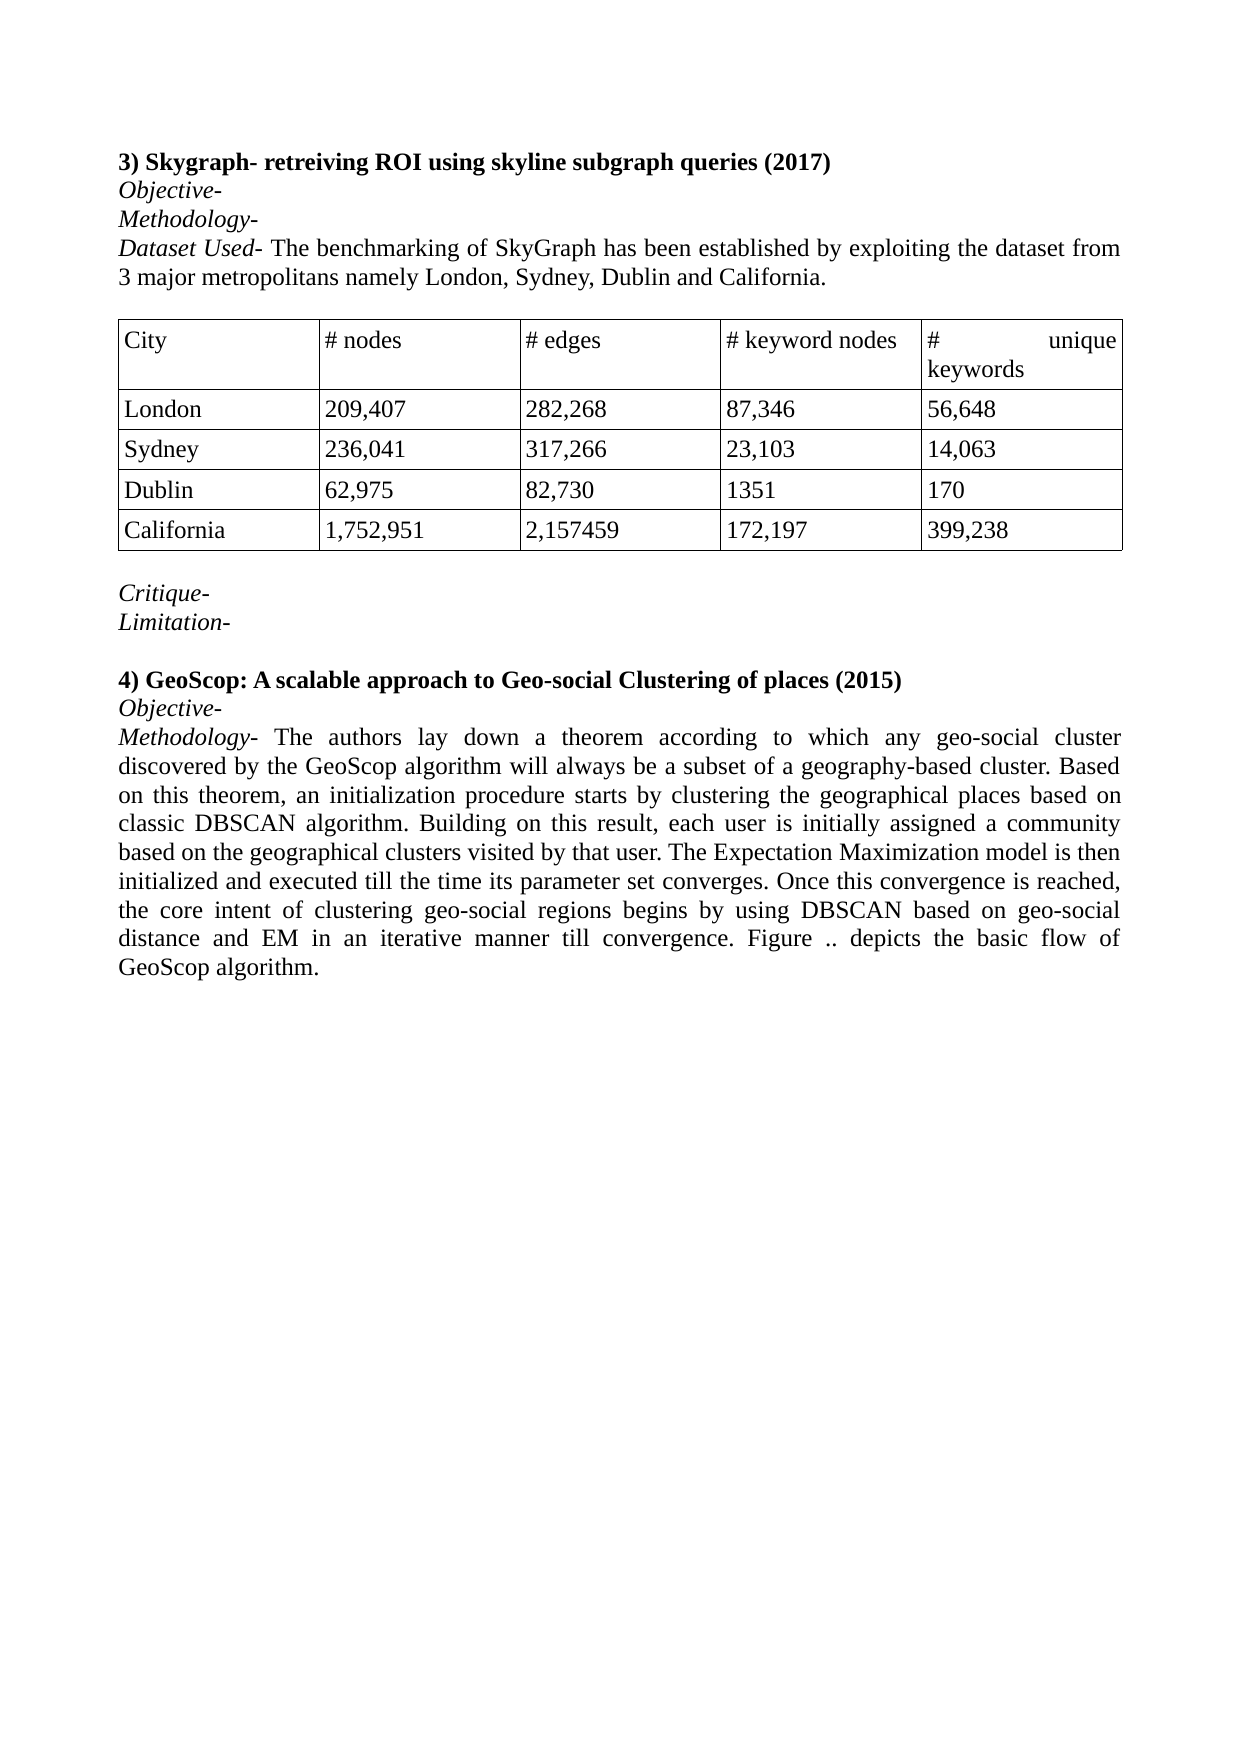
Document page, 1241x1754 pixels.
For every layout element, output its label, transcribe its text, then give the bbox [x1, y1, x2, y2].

table_cell 2,157459 [521, 510, 720, 550]
table_header City [119, 320, 319, 388]
text Methodology- The authors lay down a theorem according to which any geo-social cluster discovered by the GeoScop algorithm will always be a subset of a geography-based cluster. Based on this theorem, an initialization procedure starts by clustering the geographical places based on classic DBSCAN algorithm. Building on this result, each user is initially assigned a community based on the geographical clusters visited by that user. The Expectation Maximization model is then initialized and executed till the time its parameter set converges. Once this convergence is reached, the core intent of clustering geo-social regions begins by using DBSCAN based on geo-social distance and EM in an iterative manner till convergence. Figure .. depicts the basic flow of GeoScop algorithm. [118, 722, 1122, 981]
table_header # keyword nodes [721, 320, 921, 388]
table_cell Dublin [119, 470, 319, 509]
table_cell 23,103 [721, 430, 921, 469]
table_header # edges [521, 320, 720, 388]
table_cell 209,407 [320, 390, 520, 429]
text Objective- [118, 176, 1122, 204]
table_cell 1351 [721, 470, 921, 509]
text Limitation- [118, 607, 1122, 636]
table_header # nodes [320, 320, 520, 388]
table_cell 56,648 [922, 390, 1122, 429]
table_cell 170 [922, 470, 1122, 509]
table_cell 87,346 [721, 390, 921, 429]
text Objective- [118, 693, 1122, 722]
table_header # unique keywords [922, 320, 1122, 388]
table_cell 1,752,951 [320, 510, 520, 550]
text Methodology- [118, 204, 1122, 233]
text 4) GeoScop: A scalable approach to Geo-social Clustering of places (2015) [118, 665, 1122, 693]
table_cell 399,238 [922, 510, 1122, 550]
table_cell 236,041 [320, 430, 520, 469]
table_cell 14,063 [922, 430, 1122, 469]
table_cell 62,975 [320, 470, 520, 509]
table_cell London [119, 390, 319, 429]
table_cell 317,266 [521, 430, 720, 469]
table_cell Sydney [119, 430, 319, 469]
text 3) Skygraph- retreiving ROI using skyline subgraph queries (2017) [118, 147, 1122, 176]
table_cell California [119, 510, 319, 550]
table_cell 82,730 [521, 470, 720, 509]
table_cell 282,268 [521, 390, 720, 429]
table_cell 172,197 [721, 510, 921, 550]
text Dataset Used- The benchmarking of SkyGraph has been established by exploiting the dataset from 3 major metropolitans namely London, Sydney, Dublin and California. [118, 233, 1122, 291]
text Critique- [118, 578, 1122, 607]
